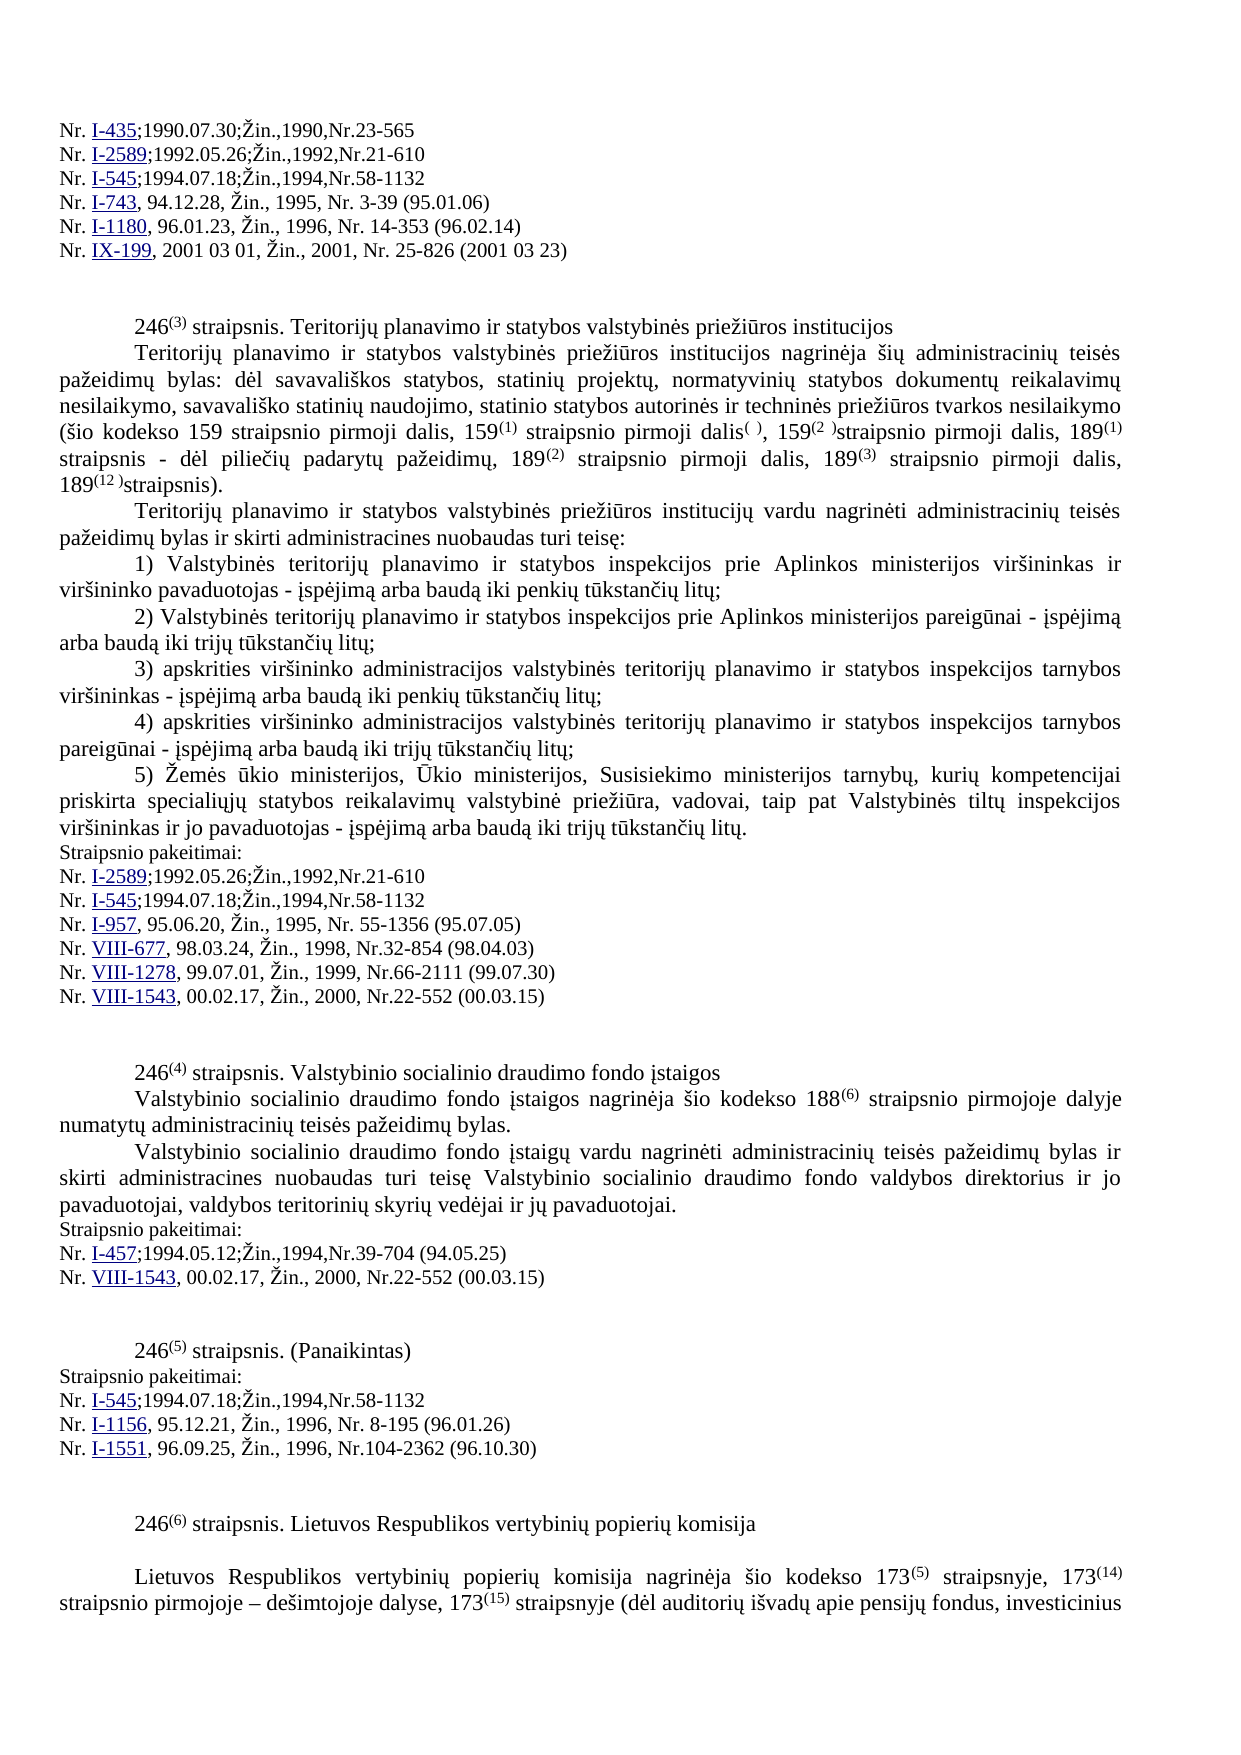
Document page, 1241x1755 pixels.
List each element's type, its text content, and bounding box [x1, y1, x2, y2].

text Nr. VIII-1543, 00.02.17, Žin., 2000, Nr.22-552 (00.03.15) [59, 1265, 1122, 1289]
text Valstybinio socialinio draudimo fondo įstaigos nagrinėja šio kodekso 188(6) straipsnio pirmojoje dalyje numatytų administracinių teisės pažeidimų bylas. [59, 1085, 1122, 1138]
text Nr. VIII-677, 98.03.24, Žin., 1998, Nr.32-854 (98.04.03) [59, 936, 1122, 960]
text Nr. I-1180, 96.01.23, Žin., 1996, Nr. 14-353 (96.02.14) [59, 214, 1122, 238]
text Nr. I-545;1994.07.18;Žin.,1994,Nr.58-1132 [59, 1388, 1122, 1412]
text Nr. I-743, 94.12.28, Žin., 1995, Nr. 3-39 (95.01.06) [59, 190, 1122, 214]
text Teritorijų planavimo ir statybos valstybinės priežiūros institucijos nagrinėja šių administracinių teisės pažeidimų bylas: dėl savavališkos statybos, statinių projektų, normatyvinių statybos dokumentų reikalavimų nesilaikymo, savavališko statinių naudojimo, statinio statybos autorinės ir techninės priežiūros tvarkos nesilaikymo (šio kodekso 159 straipsnio pirmoji dalis, 159(1) straipsnio pirmoji dalis( ), 159(2 )straipsnio pirmoji dalis, 189(1) straipsnis - dėl piliečių padarytų pažeidimų, 189(2) straipsnio pirmoji dalis, 189(3) straipsnio pirmoji dalis, 189(12 )straipsnis). [59, 339, 1122, 497]
text Nr. I-957, 95.06.20, Žin., 1995, Nr. 55-1356 (95.07.05) [59, 912, 1122, 936]
text Nr. IX-199, 2001 03 01, Žin., 2001, Nr. 25-826 (2001 03 23) [59, 238, 1122, 262]
text Nr. I-435;1990.07.30;Žin.,1990,Nr.23-565 [59, 118, 1122, 142]
text Valstybinio socialinio draudimo fondo įstaigų vardu nagrinėti administracinių teisės pažeidimų bylas ir skirti administracines nuobaudas turi teisę Valstybinio socialinio draudimo fondo valdybos direktorius ir jo pavaduotojai, valdybos teritorinių skyrių vedėjai ir jų pavaduotojai. [59, 1138, 1122, 1217]
text Nr. I-457;1994.05.12;Žin.,1994,Nr.39-704 (94.05.25) [59, 1241, 1122, 1265]
text Lietuvos Respublikos vertybinių popierių komisija nagrinėja šio kodekso 173(5) straipsnyje, 173(14) straipsnio pirmojoje – dešimtojoje dalyse, 173(15) straipsnyje (dėl auditorių išvadų apie pensijų fondus, investicinius [59, 1563, 1122, 1616]
text Nr. I-1156, 95.12.21, Žin., 1996, Nr. 8-195 (96.01.26) [59, 1412, 1122, 1436]
text 246(6) straipsnis. Lietuvos Respublikos vertybinių popierių komisija [59, 1510, 1122, 1537]
text 3) apskrities viršininko administracijos valstybinės teritorijų planavimo ir statybos inspekcijos tarnybos viršininkas - įspėjimą arba baudą iki penkių tūkstančių litų; [59, 656, 1122, 708]
text Nr. VIII-1278, 99.07.01, Žin., 1999, Nr.66-2111 (99.07.30) [59, 960, 1122, 984]
text 1) Valstybinės teritorijų planavimo ir statybos inspekcijos prie Aplinkos ministerijos viršininkas ir viršininko pavaduotojas - įspėjimą arba baudą iki penkių tūkstančių litų; [59, 550, 1122, 603]
text 4) apskrities viršininko administracijos valstybinės teritorijų planavimo ir statybos inspekcijos tarnybos pareigūnai - įspėjimą arba baudą iki trijų tūkstančių litų; [59, 708, 1122, 761]
text Straipsnio pakeitimai: [59, 1217, 1122, 1241]
text Nr. VIII-1543, 00.02.17, Žin., 2000, Nr.22-552 (00.03.15) [59, 984, 1122, 1008]
text Teritorijų planavimo ir statybos valstybinės priežiūros institucijų vardu nagrinėti administracinių teisės pažeidimų bylas ir skirti administracines nuobaudas turi teisę: [59, 497, 1122, 550]
text 5) Žemės ūkio ministerijos, Ūkio ministerijos, Susisiekimo ministerijos tarnybų, kurių kompetencijai priskirta specialiųjų statybos reikalavimų valstybinė priežiūra, vadovai, taip pat Valstybinės tiltų inspekcijos viršininkas ir jo pavaduotojas - įspėjimą arba baudą iki trijų tūkstančių litų. [59, 761, 1122, 840]
text Straipsnio pakeitimai: [59, 840, 1122, 864]
text 246(3) straipsnis. Teritorijų planavimo ir statybos valstybinės priežiūros institucijos [134, 313, 1122, 339]
text Nr. I-545;1994.07.18;Žin.,1994,Nr.58-1132 [59, 166, 1122, 190]
text Nr. I-2589;1992.05.26;Žin.,1992,Nr.21-610 [59, 864, 1122, 888]
text 246(5) straipsnis. (Panaikintas) [59, 1337, 1122, 1364]
text Nr. I-545;1994.07.18;Žin.,1994,Nr.58-1132 [59, 888, 1122, 912]
text 246(4) straipsnis. Valstybinio socialinio draudimo fondo įstaigos [59, 1059, 1122, 1085]
text Nr. I-2589;1992.05.26;Žin.,1992,Nr.21-610 [59, 142, 1122, 166]
text 2) Valstybinės teritorijų planavimo ir statybos inspekcijos prie Aplinkos ministerijos pareigūnai - įspėjimą arba baudą iki trijų tūkstančių litų; [59, 603, 1122, 656]
text Straipsnio pakeitimai: [59, 1364, 1122, 1388]
text Nr. I-1551, 96.09.25, Žin., 1996, Nr.104-2362 (96.10.30) [59, 1436, 1122, 1460]
